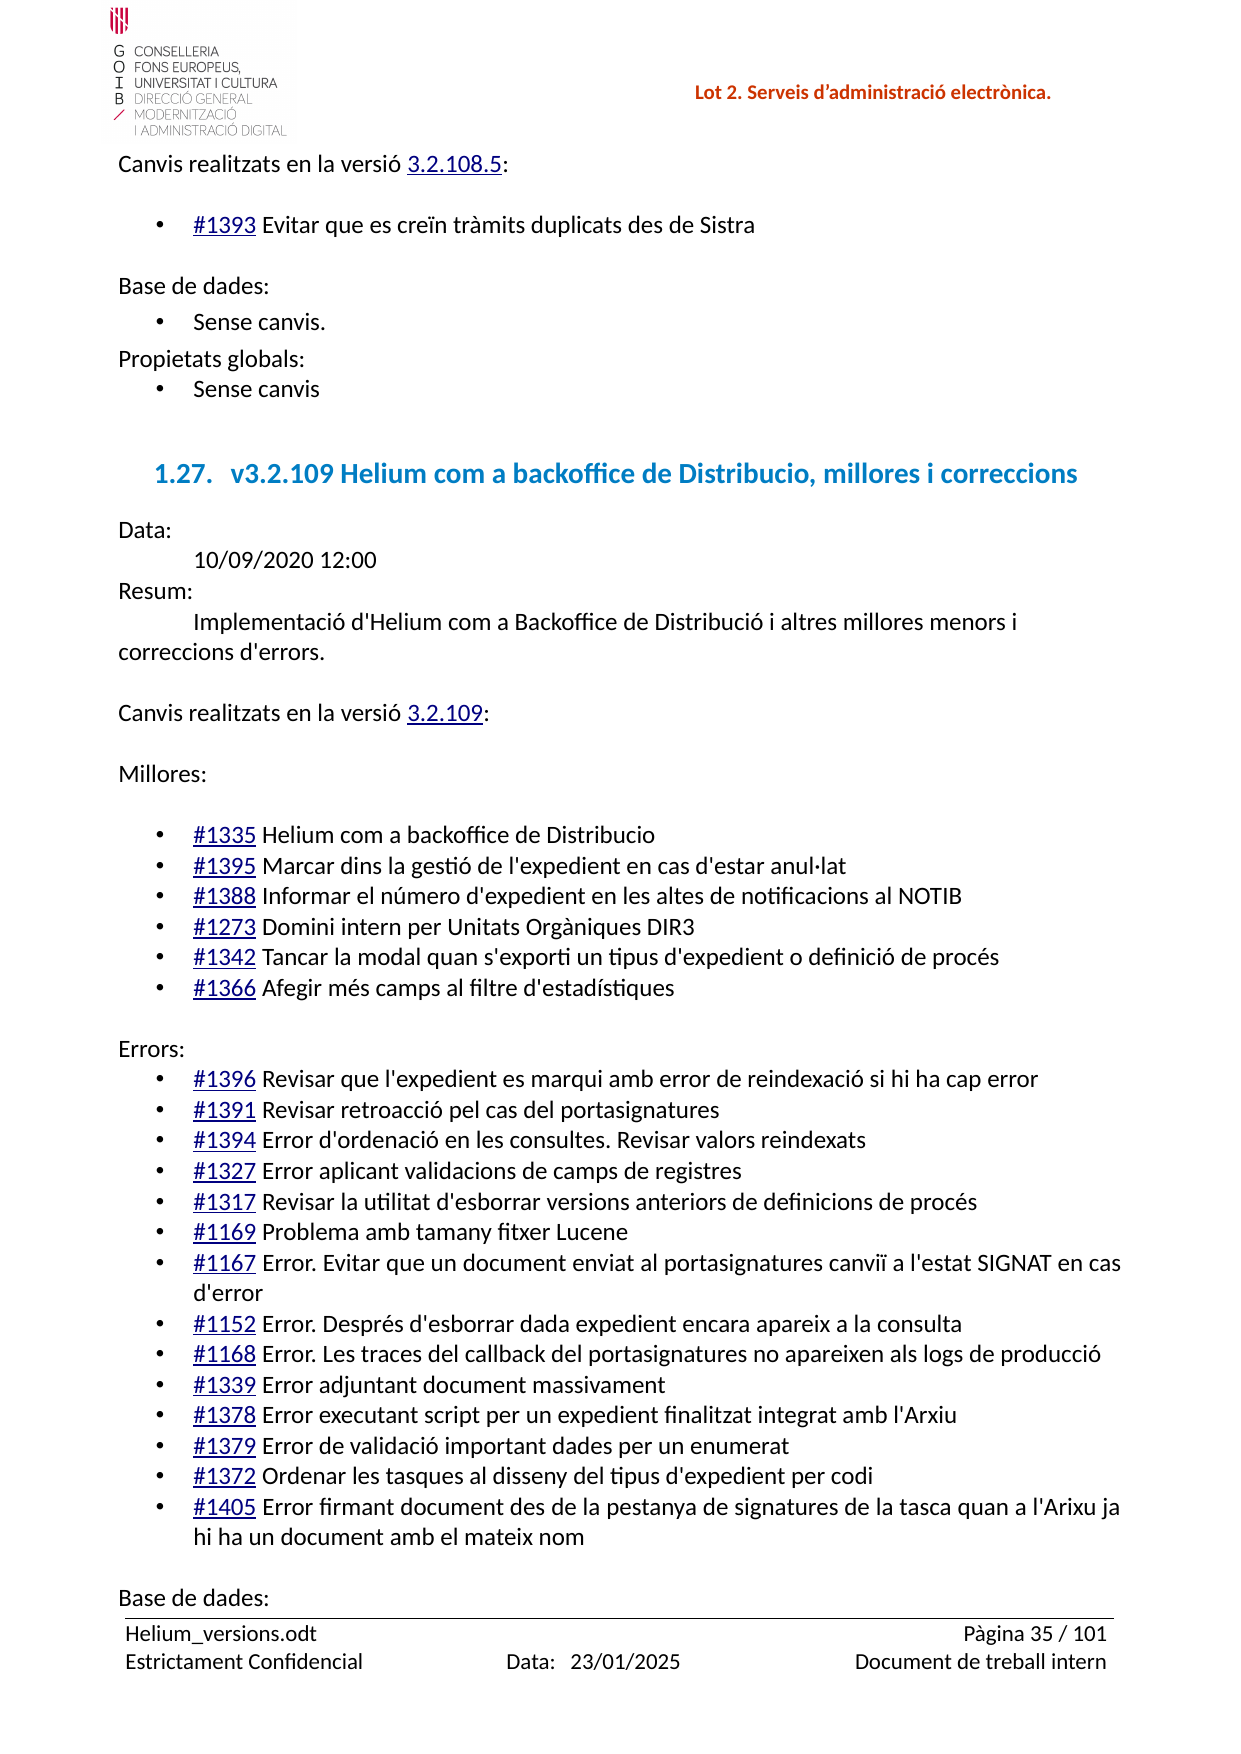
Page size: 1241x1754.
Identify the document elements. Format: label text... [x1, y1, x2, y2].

list #1339 Error adjuntant document massivament [156, 1369, 1122, 1399]
list #1391 Revisar retroacció pel cas del portasignatures [156, 1094, 1122, 1124]
text Base de dades: [118, 1582, 1122, 1613]
list #1396 Revisar que l'expedient es marqui amb error de reindexació si hi ha cap error [156, 1063, 1122, 1094]
list #1342 Tancar la modal quan s'exporti un tipus d'expedient o definició de procés [156, 941, 1122, 972]
text Canvis realitzats en la versió 3.2.109: [118, 697, 1122, 728]
list #1394 Error d'ordenació en les consultes. Revisar valors reindexats [156, 1124, 1122, 1155]
text Errors: [118, 1033, 1122, 1063]
picture [100, 0, 297, 144]
list #1327 Error aplicant validacions de camps de registres [156, 1155, 1122, 1186]
list #1152 Error. Després d'esborrar dada expedient encara apareix a la consulta [156, 1308, 1122, 1338]
text Canvis realitzats en la versió 3.2.108.5: [118, 148, 1122, 178]
text Base de dades: [118, 270, 1122, 300]
text 10/09/2020 12:00 [118, 545, 1122, 575]
list #1169 Problema amb tamany fitxer Lucene [156, 1216, 1122, 1247]
list #1366 Afegir més camps al filtre d'estadístiques [156, 972, 1122, 1002]
list #1379 Error de validació important dades per un enumerat [156, 1430, 1122, 1460]
list Sense canvis [156, 373, 1122, 404]
text Propietats globals: [118, 343, 1122, 373]
list #1167 Error. Evitar que un document enviat al portasignatures canviï a l'estat SIGNAT en cas d'error [156, 1247, 1122, 1308]
text Resum: [118, 575, 1122, 606]
text Millores: [118, 758, 1122, 789]
list #1273 Domini intern per Unitats Orgàniques DIR3 [156, 911, 1122, 941]
list #1372 Ordenar les tasques al disseny del tipus d'expedient per codi [156, 1460, 1122, 1491]
list #1395 Marcar dins la gestió de l'expedient en cas d'estar anul·lat [156, 850, 1122, 880]
list #1317 Revisar la utilitat d'esborrar versions anteriors de definicions de procés [156, 1186, 1122, 1216]
list #1393 Evitar que es creïn tràmits duplicats des de Sistra [156, 209, 1122, 239]
text Data: [118, 514, 1122, 545]
list #1378 Error executant script per un expedient finalitzat integrat amb l'Arxiu [156, 1399, 1122, 1430]
list Sense canvis. [156, 306, 1122, 337]
text Implementació d'Helium com a Backoffice de Distribució i altres millores menors i correccions d'errors. [118, 606, 1122, 667]
subtitle v3.2.109 Helium com a backoffice de Distribucio, millores i correccions [153, 455, 1122, 491]
list #1388 Informar el número d'expedient en les altes de notificacions al NOTIB [156, 880, 1122, 911]
list #1405 Error firmant document des de la pestanya de signatures de la tasca quan a l'Arixu ja hi ha un document amb el mateix nom [156, 1491, 1122, 1552]
list #1168 Error. Les traces del callback del portasignatures no apareixen als logs de producció [156, 1338, 1122, 1369]
list #1335 Helium com a backoffice de Distribucio [156, 819, 1122, 850]
